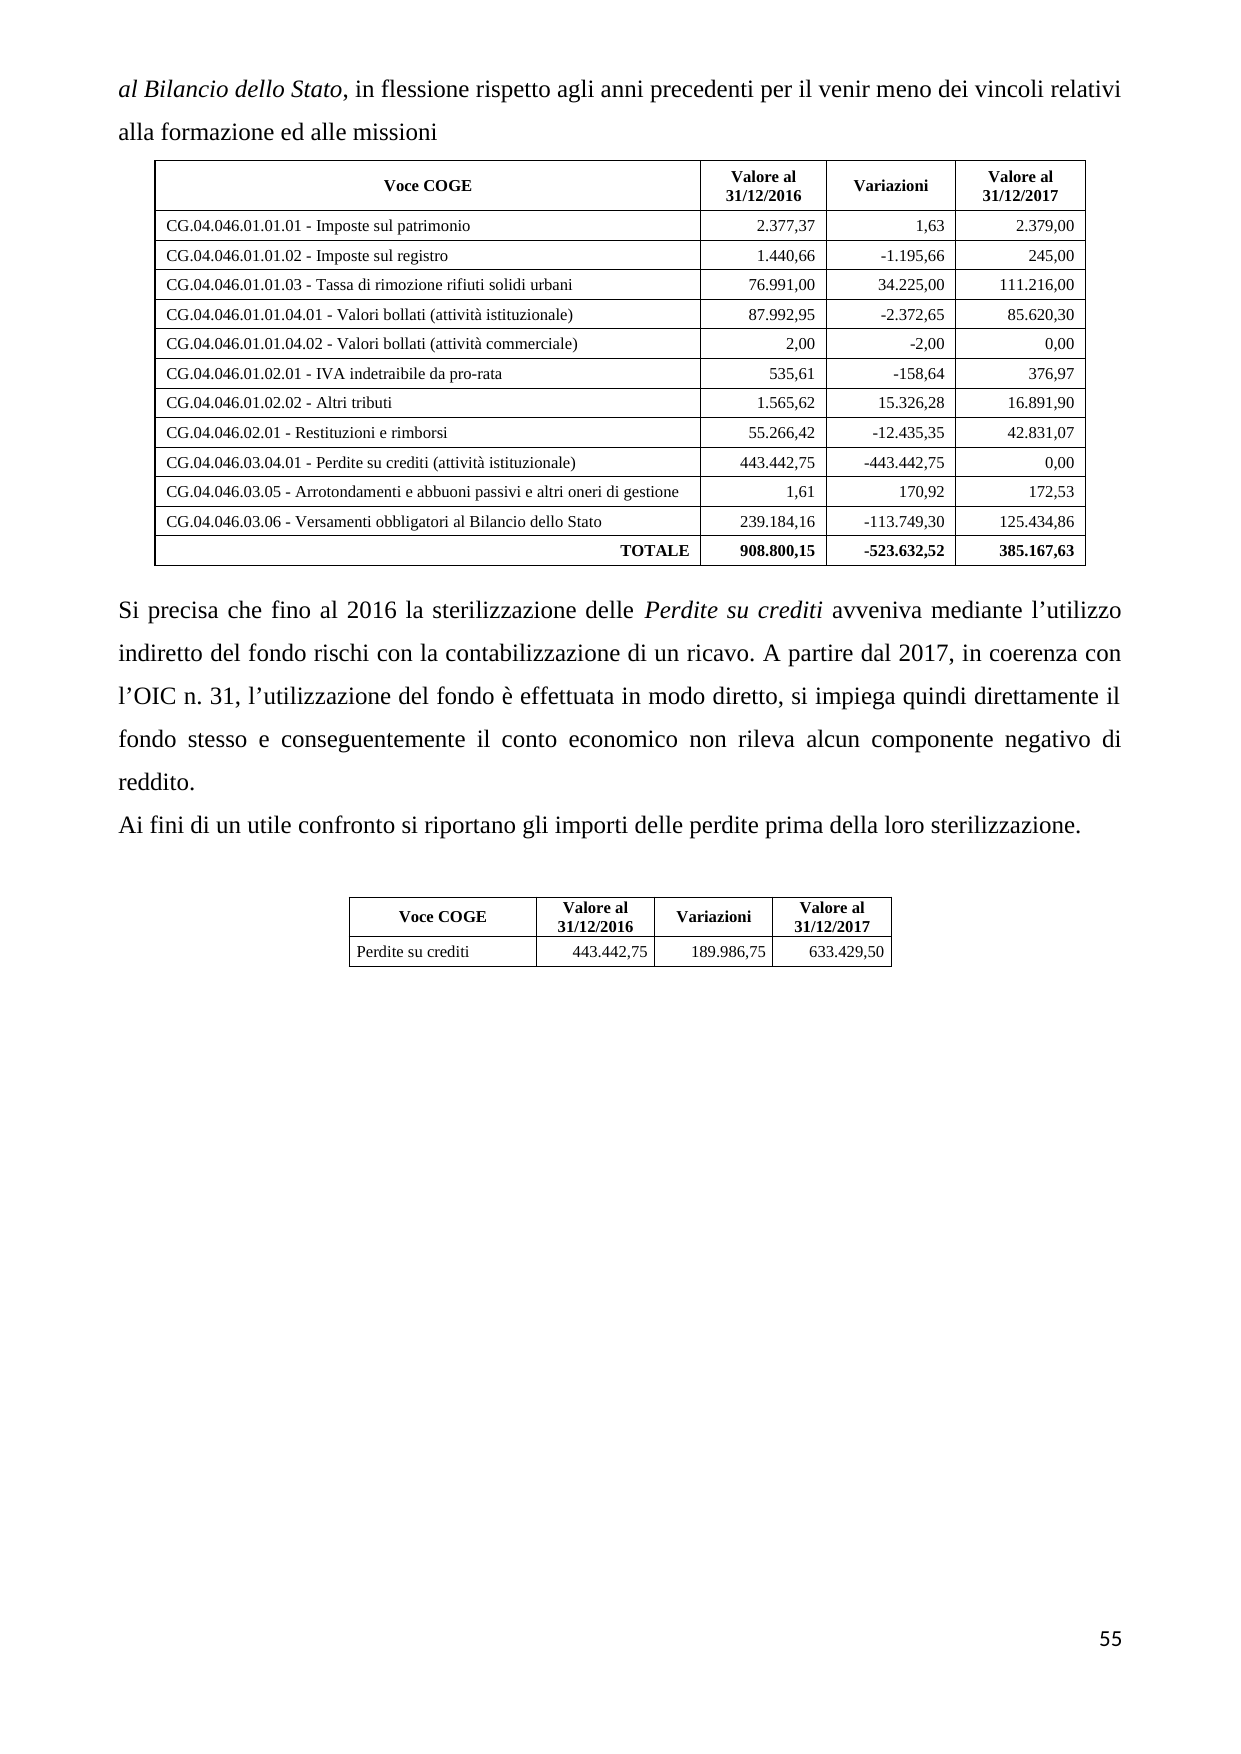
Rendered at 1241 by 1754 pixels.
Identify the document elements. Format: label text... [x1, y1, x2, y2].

table_cell 16.891,90 [956, 389, 1085, 417]
table_cell TOTALE [156, 536, 700, 565]
table_cell -158,64 [827, 359, 955, 387]
table_header Valore al 31/12/2016 [537, 898, 654, 936]
table_cell CG.04.046.01.02.02 - Altri tributi [156, 389, 700, 417]
table_cell CG.04.046.03.05 - Arrotondamenti e abbuoni passivi e altri oneri di gestione [156, 477, 700, 506]
text al Bilancio dello Stato, in flessione rispetto agli anni precedenti per il venir meno dei vincoli relativi alla formazione ed alle missioni [118, 74, 1122, 146]
table_cell 2.377,37 [701, 211, 826, 239]
table_header Valore al 31/12/2016 [701, 161, 826, 210]
table_cell 172,53 [956, 477, 1085, 506]
table_cell 443.442,75 [537, 937, 654, 966]
table_cell 1.565,62 [701, 389, 826, 417]
table_cell 87.992,95 [701, 300, 826, 328]
table_cell 0,00 [956, 329, 1085, 358]
table_cell 76.991,00 [701, 270, 826, 299]
table_cell -1.195,66 [827, 241, 955, 269]
table_cell 245,00 [956, 241, 1085, 269]
table_cell CG.04.046.03.06 - Versamenti obbligatori al Bilancio dello Stato [156, 507, 700, 535]
table_cell 1.440,66 [701, 241, 826, 269]
table_header Valore al 31/12/2017 [956, 161, 1085, 210]
table_cell -443.442,75 [827, 448, 955, 476]
table_header Variazioni [827, 161, 955, 210]
table_cell 2.379,00 [956, 211, 1085, 239]
table_header Valore al 31/12/2017 [773, 898, 891, 936]
table_cell 15.326,28 [827, 389, 955, 417]
table_cell 55.266,42 [701, 418, 826, 447]
table_cell 376,97 [956, 359, 1085, 387]
table_cell 239.184,16 [701, 507, 826, 535]
table_cell 1,63 [827, 211, 955, 239]
table_cell Perdite su crediti [350, 937, 536, 966]
table_header Variazioni [655, 898, 772, 936]
table_cell 111.216,00 [956, 270, 1085, 299]
table_cell 42.831,07 [956, 418, 1085, 447]
table_cell 535,61 [701, 359, 826, 387]
table_cell -12.435,35 [827, 418, 955, 447]
table_cell CG.04.046.01.01.01 - Imposte sul patrimonio [156, 211, 700, 239]
text Ai fini di un utile confronto si riportano gli importi delle perdite prima della loro sterilizzazione. [118, 810, 1122, 839]
table_cell 170,92 [827, 477, 955, 506]
table_cell 908.800,15 [701, 536, 826, 565]
table_cell 443.442,75 [701, 448, 826, 476]
table_cell CG.04.046.01.01.04.02 - Valori bollati (attività commerciale) [156, 329, 700, 358]
table_header Voce COGE [350, 898, 536, 936]
table_cell 2,00 [701, 329, 826, 358]
table_cell 125.434,86 [956, 507, 1085, 535]
table_cell CG.04.046.02.01 - Restituzioni e rimborsi [156, 418, 700, 447]
table_cell CG.04.046.01.02.01 - IVA indetraibile da pro-rata [156, 359, 700, 387]
table_cell 189.986,75 [655, 937, 772, 966]
table_cell 385.167,63 [956, 536, 1085, 565]
table_cell CG.04.046.01.01.04.01 - Valori bollati (attività istituzionale) [156, 300, 700, 328]
table_cell -2.372,65 [827, 300, 955, 328]
table_header Voce COGE [156, 161, 700, 210]
table_cell CG.04.046.01.01.02 - Imposte sul registro [156, 241, 700, 269]
table_cell CG.04.046.03.04.01 - Perdite su crediti (attività istituzionale) [156, 448, 700, 476]
text Si precisa che fino al 2016 la sterilizzazione delle Perdite su crediti avveniva mediante l’utilizzo indiretto del fondo rischi con la contabilizzazione di un ricavo. A partire dal 2017, in coerenza con l’OIC n. 31, l’utilizzazione del fondo è effettuata in modo diretto, si impiega quindi direttamente il fondo stesso e conseguentemente il conto economico non rileva alcun componente negativo di reddito. [118, 595, 1122, 796]
table_cell 0,00 [956, 448, 1085, 476]
table_cell -113.749,30 [827, 507, 955, 535]
table_cell -2,00 [827, 329, 955, 358]
table_cell -523.632,52 [827, 536, 955, 565]
table_cell CG.04.046.01.01.03 - Tassa di rimozione rifiuti solidi urbani [156, 270, 700, 299]
table_cell 85.620,30 [956, 300, 1085, 328]
table_cell 1,61 [701, 477, 826, 506]
table_cell 633.429,50 [773, 937, 891, 966]
table_cell 34.225,00 [827, 270, 955, 299]
